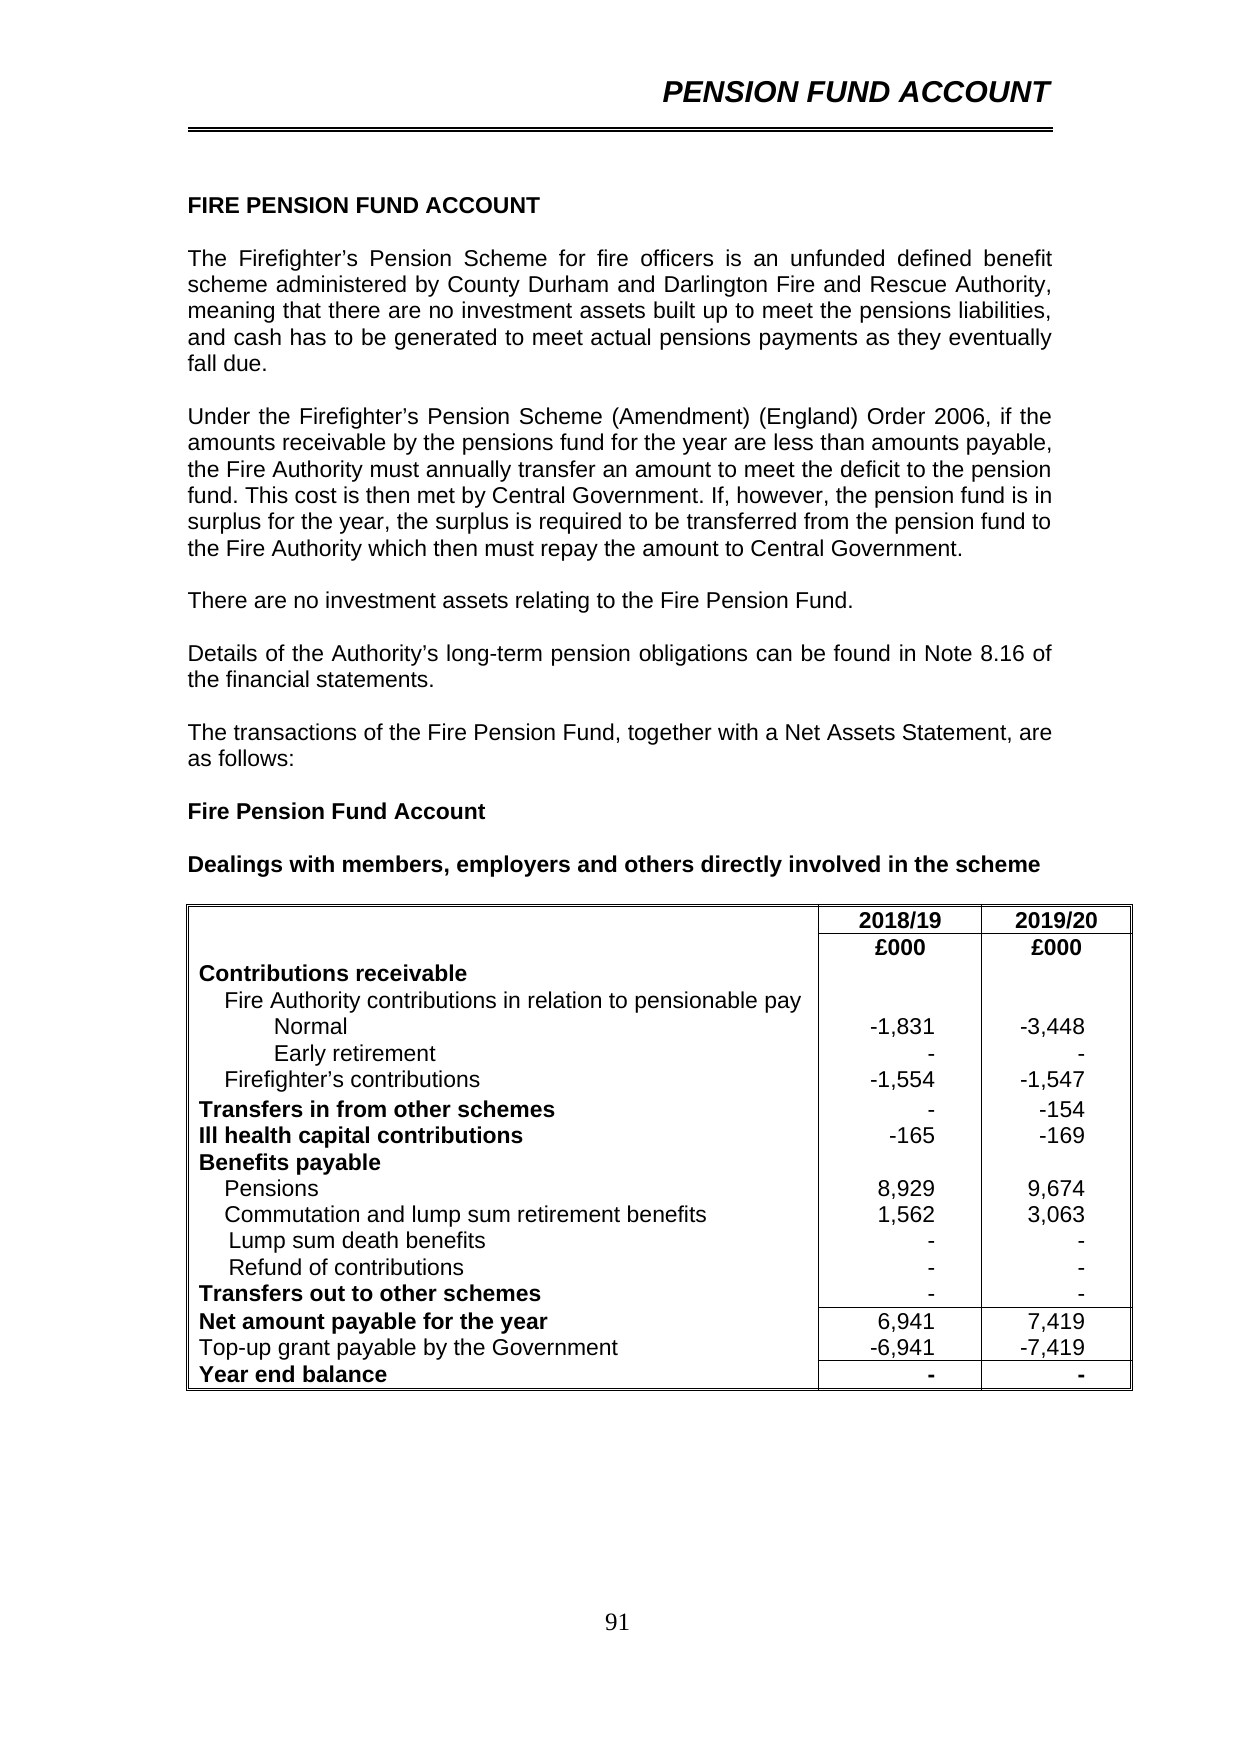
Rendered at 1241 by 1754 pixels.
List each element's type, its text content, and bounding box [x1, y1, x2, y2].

table_cell [189, 933, 818, 960]
table_cell -154 [982, 1096, 1130, 1122]
table_cell Benefits payable [189, 1149, 818, 1175]
table_cell Pensions [189, 1175, 818, 1201]
table_cell Transfers in from other schemes [189, 1096, 818, 1122]
table_cell -165 [819, 1122, 981, 1148]
table_header [189, 907, 818, 933]
table_cell [819, 1149, 981, 1175]
table_cell £000 [982, 934, 1130, 960]
table_cell [819, 960, 981, 987]
table_cell - [982, 1361, 1130, 1388]
table_cell 7,419 [982, 1308, 1130, 1334]
table_cell [982, 987, 1130, 1013]
table_header 2018/19 [819, 907, 981, 933]
table_cell Year end balance [189, 1360, 818, 1388]
table_cell Commutation and lump sum retirement benefits Lump sum death benefits Refund of contributions [189, 1201, 818, 1280]
table_cell -1,831 [819, 1013, 981, 1039]
text Under the Firefighter’s Pension Scheme (Amendment) (England) Order 2006, if the amounts receivable by the pensions fund for the year are less than amounts payable, the Fire Authority must annually transfer an amount to meet the deficit to the pension fund. This cost is then met by Central Government. If, however, the pension fund is in surplus for the year, the surplus is required to be transferred from the pension fund to the Fire Authority which then must repay the amount to Central Government. [187, 403, 1053, 561]
table_cell Normal [189, 1013, 818, 1039]
table_cell 6,941 [819, 1308, 981, 1334]
table_cell [982, 960, 1130, 987]
table_cell -3,448 [982, 1013, 1130, 1039]
table_cell -169 [982, 1122, 1130, 1148]
table_cell Firefighter’s contributions [189, 1066, 818, 1096]
table_cell [819, 987, 981, 1013]
table_cell Ill health capital contributions [189, 1122, 818, 1148]
table_cell - [982, 1040, 1130, 1066]
table_cell 9,674 [982, 1175, 1130, 1201]
table_cell £000 [819, 934, 981, 960]
table_header 2019/20 [982, 907, 1130, 933]
table_cell Contributions receivable [189, 960, 818, 987]
table_cell 1,562 - - [819, 1201, 981, 1280]
table_cell -7,419 [982, 1334, 1130, 1360]
table_cell [982, 1149, 1130, 1175]
text Dealings with members, employers and others directly involved in the scheme [187, 851, 1053, 877]
text FIRE PENSION FUND ACCOUNT [187, 192, 1053, 218]
table_cell 8,929 [819, 1175, 981, 1201]
text Details of the Authority’s long-term pension obligations can be found in Note 8.16 of the financial statements. [187, 640, 1053, 693]
table_cell -1,554 [819, 1066, 981, 1096]
table_cell -6,941 [819, 1334, 981, 1360]
table_cell Early retirement [189, 1040, 818, 1066]
table_cell Top-up grant payable by the Government [189, 1334, 818, 1360]
table_cell - [819, 1280, 981, 1307]
table_cell 3,063 - - [982, 1201, 1130, 1280]
table_cell - [819, 1040, 981, 1066]
table_cell -1,547 [982, 1066, 1130, 1096]
table_cell Net amount payable for the year [189, 1307, 818, 1334]
text Fire Pension Fund Account [187, 798, 1053, 824]
table_cell Fire Authority contributions in relation to pensionable pay [189, 987, 818, 1013]
text The transactions of the Fire Pension Fund, together with a Net Assets Statement, are as follows: [187, 719, 1053, 772]
table_cell - [819, 1361, 981, 1388]
table_cell Transfers out to other schemes [189, 1280, 818, 1307]
text There are no investment assets relating to the Fire Pension Fund. [187, 587, 1053, 614]
table_cell - [819, 1096, 981, 1122]
table_cell - [982, 1280, 1130, 1307]
text The Firefighter’s Pension Scheme for fire officers is an unfunded defined benefit scheme administered by County Durham and Darlington Fire and Rescue Authority, meaning that there are no investment assets built up to meet the pensions liabilities, and cash has to be generated to meet actual pensions payments as they eventually fall due. [187, 245, 1053, 376]
